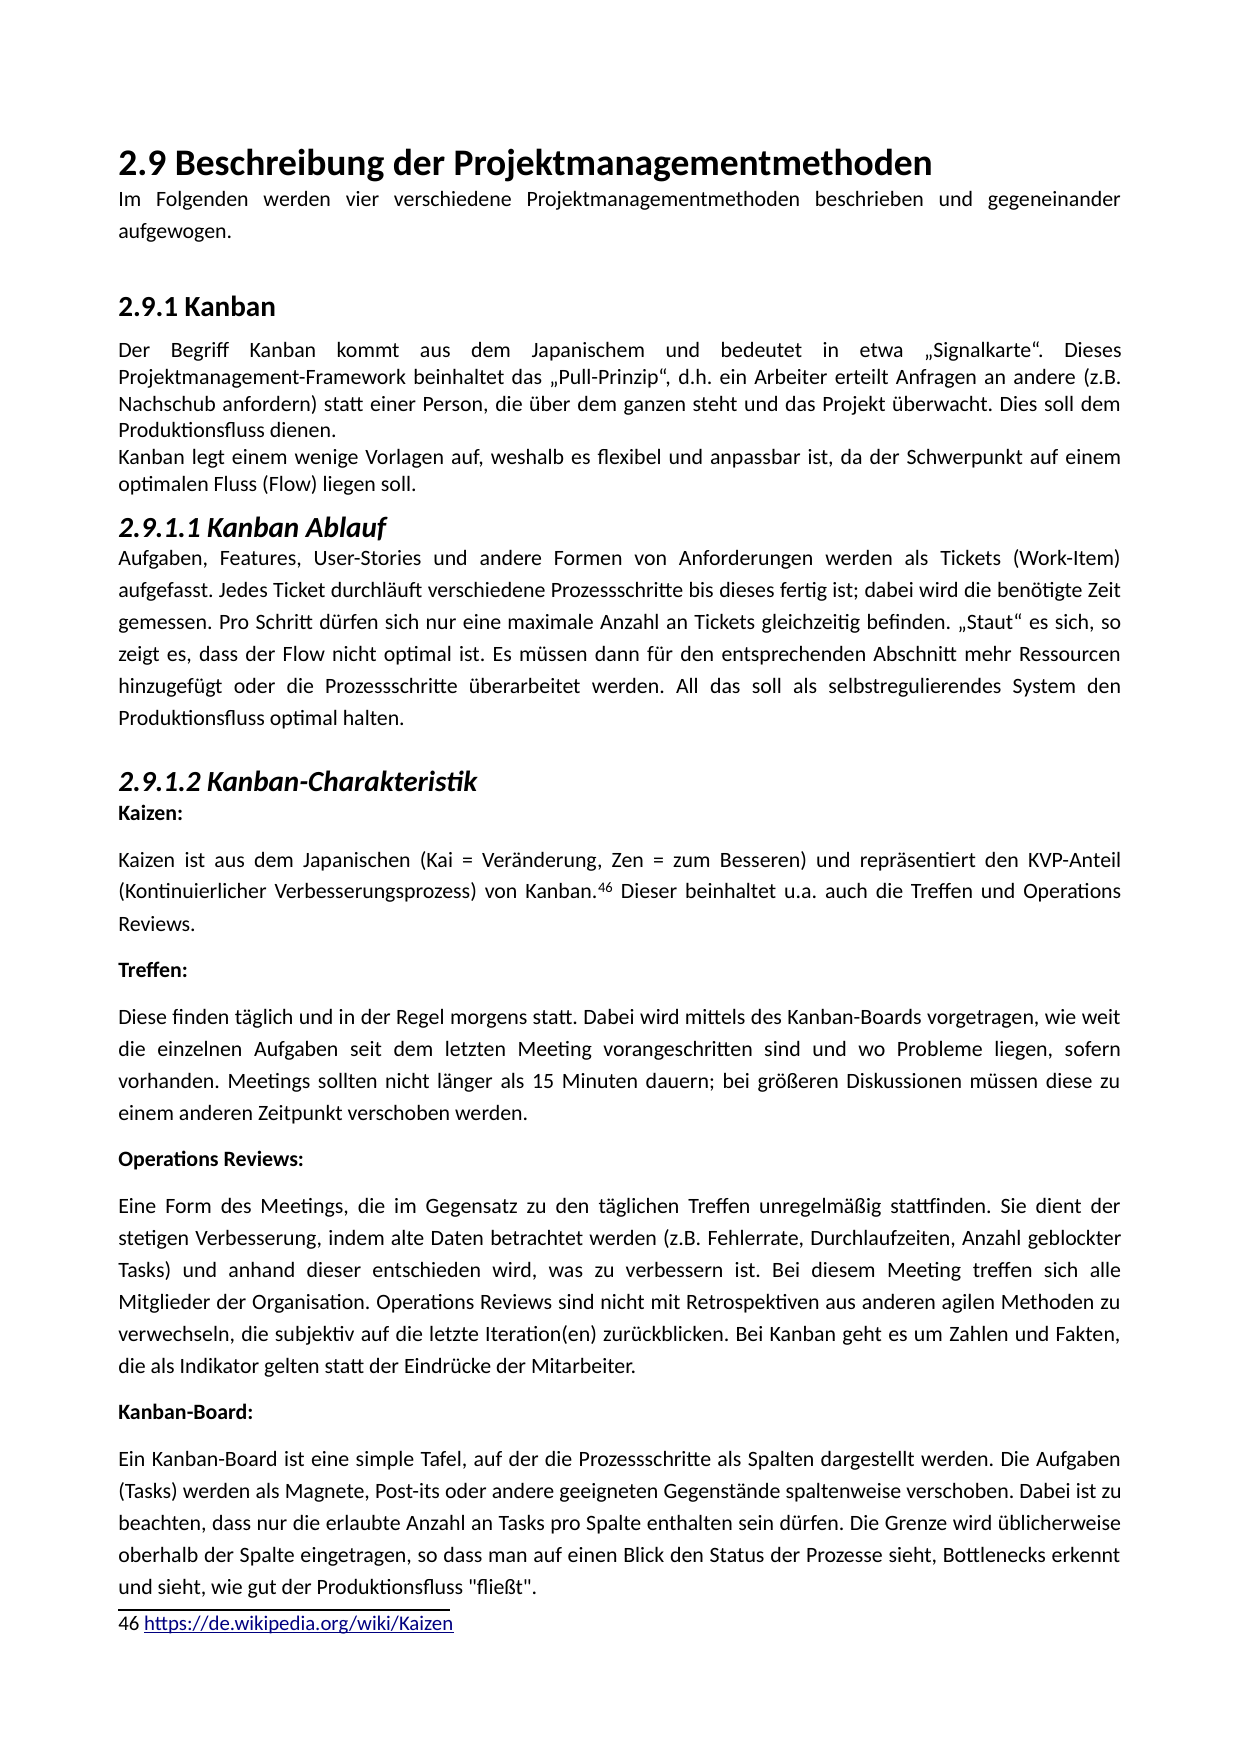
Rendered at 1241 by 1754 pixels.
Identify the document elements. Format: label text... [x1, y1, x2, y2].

text Im Folgenden werden vier verschiedene Projektmanagementmethoden beschrieben und gegeneinander aufgewogen. [118, 185, 1122, 243]
text Diese finden täglich und in der Regel morgens statt. Dabei wird mittels des Kanban-Boards vorgetragen, wie weit die einzelnen Aufgaben seit dem letzten Meeting vorangeschritten sind und wo Probleme liegen, sofern vorhanden. Meetings sollten nicht länger als 15 Minuten dauern; bei größeren Diskussionen müssen diese zu einem anderen Zeitpunkt verschoben werden. [118, 1003, 1122, 1125]
text Operations Reviews: [118, 1145, 1122, 1172]
subtitle 2.9.1 Kanban [118, 288, 1122, 324]
text Kaizen: [118, 799, 1122, 826]
text Eine Form des Meetings, die im Gegensatz zu den täglichen Treffen unregelmäßig stattfinden. Sie dient der stetigen Verbesserung, indem alte Daten betrachtet werden (z.B. Fehlerrate, Durchlaufzeiten, Anzahl geblockter Tasks) und anhand dieser entschieden wird, was zu verbessern ist. Bei diesem Meeting treffen sich alle Mitglieder der Organisation. Operations Reviews sind nicht mit Retrospektiven aus anderen agilen Methoden zu verwechseln, die subjektiv auf die letzte Iteration(en) zurückblicken. Bei Kanban geht es um Zahlen und Fakten, die als Indikator gelten statt der Eindrücke der Mitarbeiter. [118, 1192, 1122, 1378]
text Kanban-Board: [118, 1398, 1122, 1425]
text Der Begriff Kanban kommt aus dem Japanischem und bedeutet in etwa „Signalkarte“. Dieses Projektmanagement-Framework beinhaltet das „Pull-Prinzip“, d.h. ein Arbeiter erteilt Anfragen an andere (z.B. Nachschub anfordern) statt einer Person, die über dem ganzen steht und das Projekt überwacht. Dies soll dem Produktionsfluss dienen. [118, 336, 1122, 443]
text https://de.wikipedia.org/wiki/Kaizen [118, 1610, 1122, 1636]
text Treffen: [118, 956, 1122, 983]
text Ein Kanban-Board ist eine simple Tafel, auf der die Prozessschritte als Spalten dargestellt werden. Die Aufgaben (Tasks) werden als Magnete, Post-its oder andere geeigneten Gegenstände spaltenweise verschoben. Dabei ist zu beachten, dass nur die erlaubte Anzahl an Tasks pro Spalte enthalten sein dürfen. Die Grenze wird üblicherweise oberhalb der Spalte eingetragen, so dass man auf einen Blick den Status der Prozesse sieht, Bottlenecks erkennt und sieht, wie gut der Produktionsfluss "fließt". [118, 1445, 1122, 1599]
text Aufgaben, Features, User-Stories und andere Formen von Anforderungen werden als Tickets (Work-Item) aufgefasst. Jedes Ticket durchläuft verschiedene Prozessschritte bis dieses fertig ist; dabei wird die benötigte Zeit gemessen. Pro Schritt dürfen sich nur eine maximale Anzahl an Tickets gleichzeitig befinden. „Staut“ es sich, so zeigt es, dass der Flow nicht optimal ist. Es müssen dann für den entsprechenden Abschnitt mehr Ressourcen hinzugefügt oder die Prozessschritte überarbeitet werden. All das soll als selbstregulierendes System den Produktionsfluss optimal halten. [118, 544, 1122, 731]
subtitle 2.9 Beschreibung der Projektmanagementmethoden [118, 139, 1122, 185]
subtitle 2.9.1.1 Kanban Ablauf [118, 509, 1122, 544]
text Kanban legt einem wenige Vorlagen auf, weshalb es flexibel und anpassbar ist, da der Schwerpunkt auf einem optimalen Fluss (Flow) liegen soll. [118, 443, 1122, 496]
text Kaizen ist aus dem Japanischen (Kai = Veränderung, Zen = zum Besseren) und repräsentiert den KVP-Anteil (Kontinuierlicher Verbesserungsprozess) von Kanban. Dieser beinhaltet u.a. auch die Treffen und Operations Reviews. [118, 846, 1122, 936]
subtitle 2.9.1.2 Kanban-Charakteristik [118, 763, 1122, 799]
